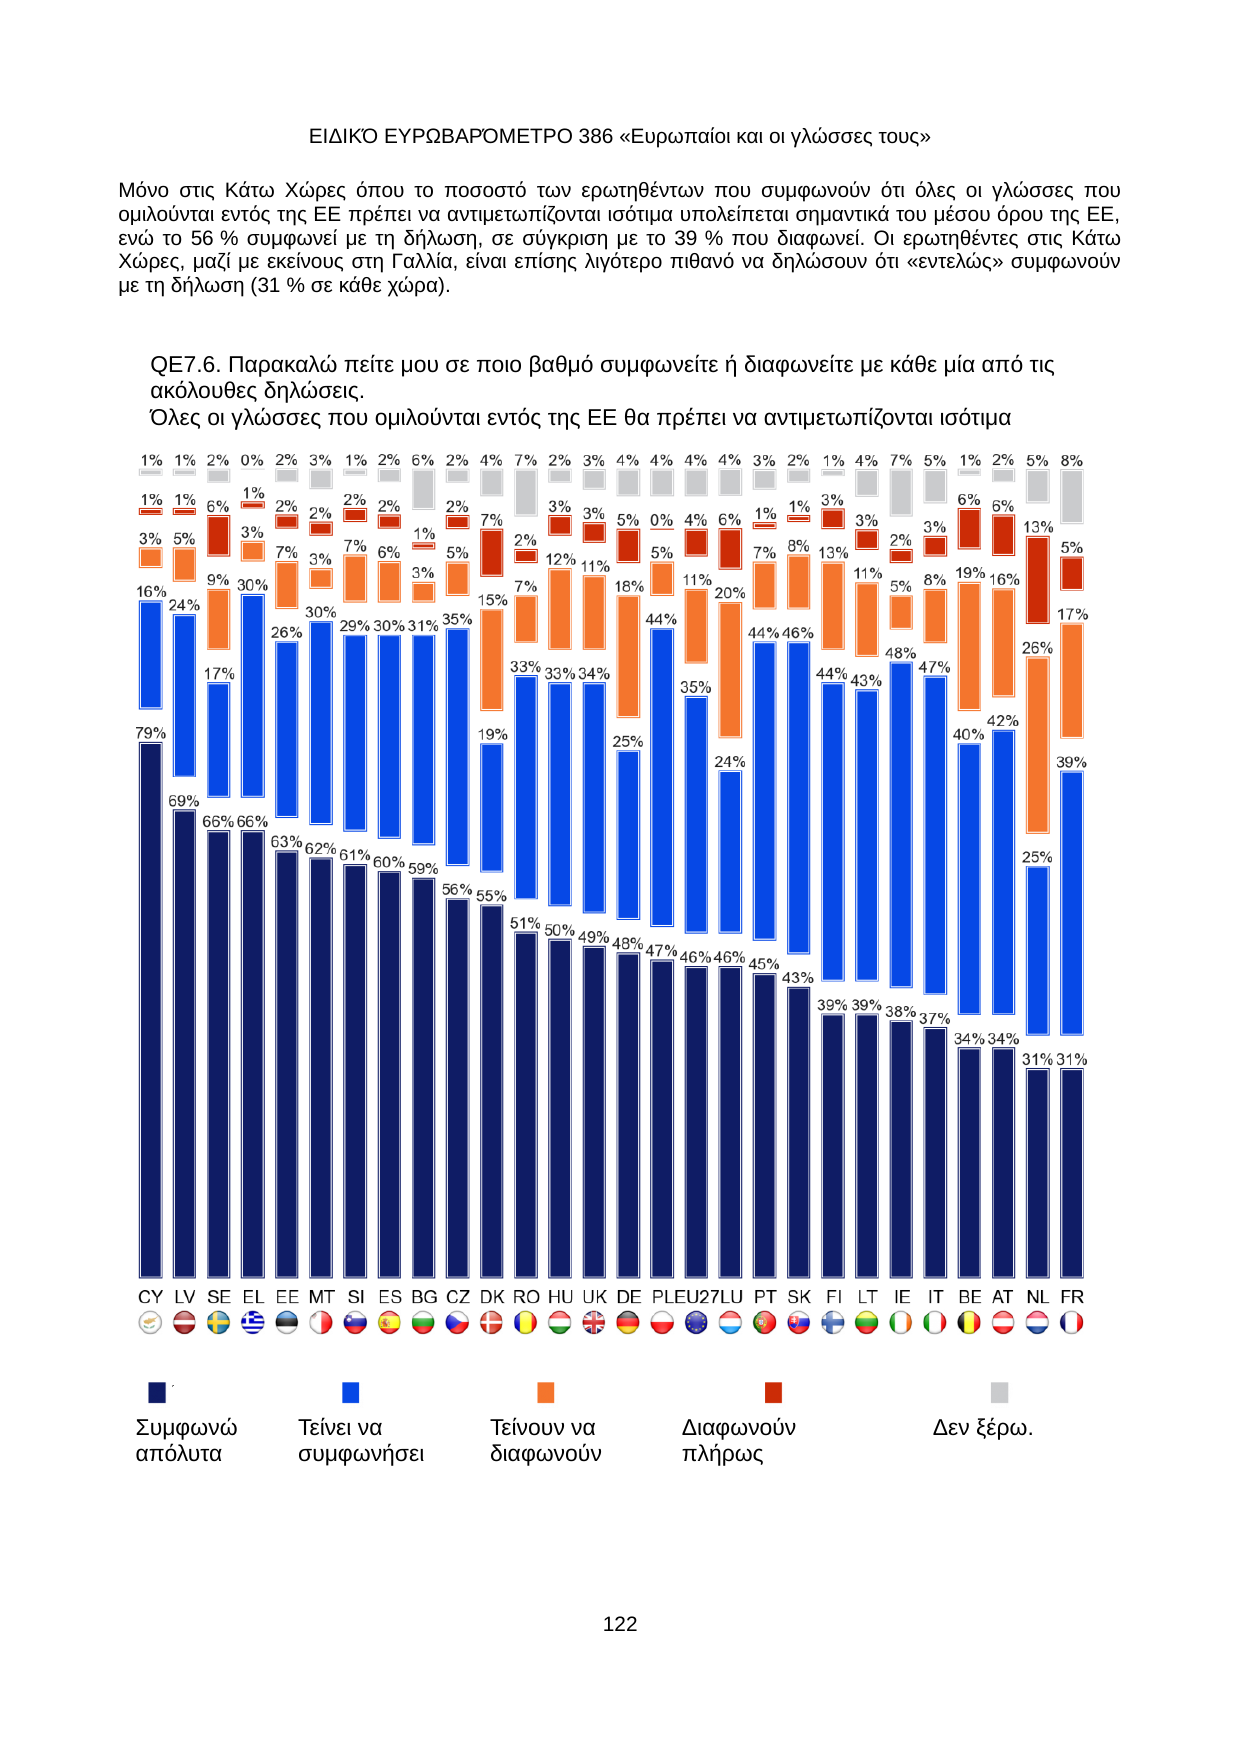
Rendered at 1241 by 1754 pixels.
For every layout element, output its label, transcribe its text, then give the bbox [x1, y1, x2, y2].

picture [135, 1369, 1111, 1409]
picture [118, 443, 1096, 1341]
text Μόνο στις Κάτω Χώρες όπου το ποσοστό των ερωτηθέντων που συμφωνούν ότι όλες οι γλώσσες που ομιλούνται εντός της ΕΕ πρέπει να αντιμετωπίζονται ισότιμα υπολείπεται σημαντικά του μέσου όρου της ΕΕ, ενώ το 56 % συμφωνεί με τη δήλωση, σε σύγκριση με το 39 % που διαφωνεί. Οι ερωτηθέντες στις Κάτω Χώρες, μαζί με εκείνους στη Γαλλία, είναι επίσης λιγότερο πιθανό να δηλώσουν ότι «εντελώς» συμφωνούν με τη δήλωση (31 % σε κάθε χώρα). [118, 177, 1122, 297]
